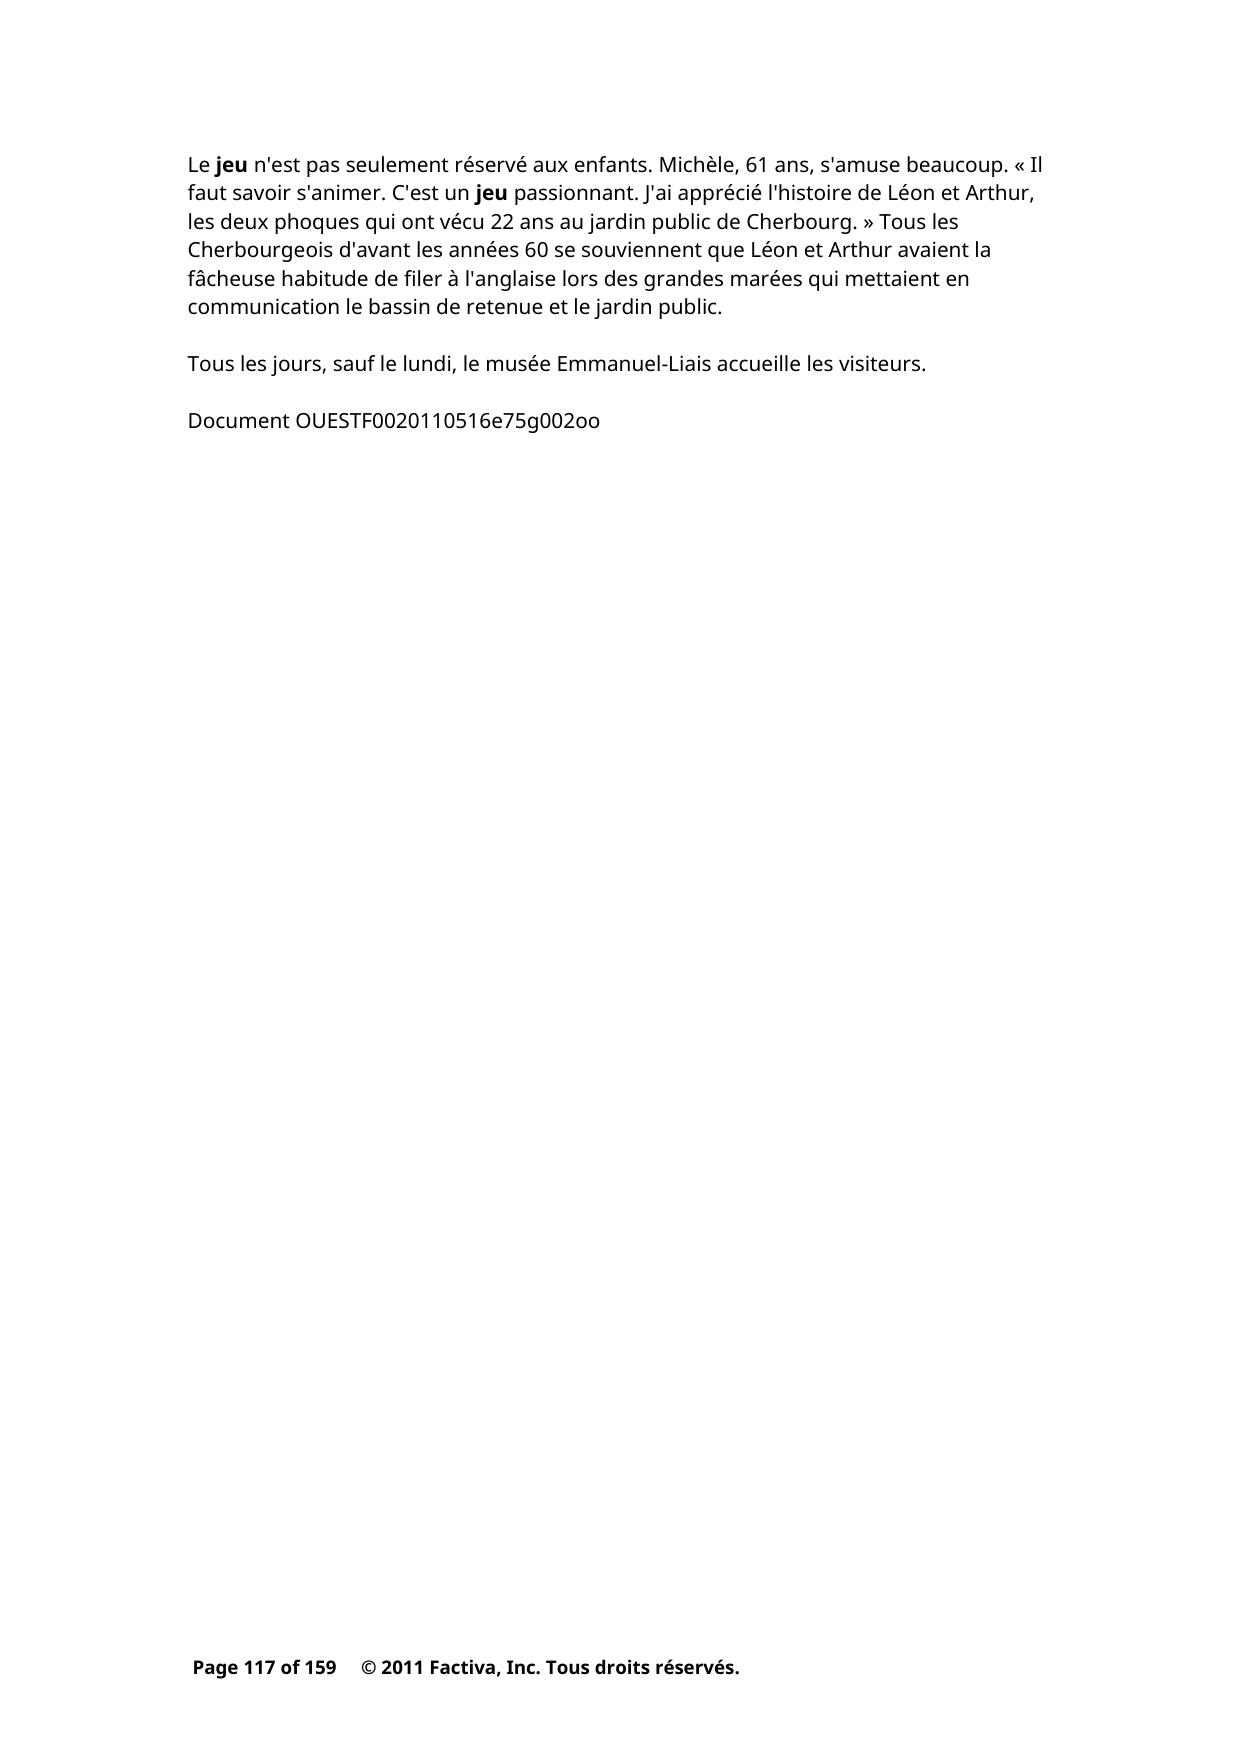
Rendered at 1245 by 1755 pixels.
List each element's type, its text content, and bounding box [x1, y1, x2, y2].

text Document OUESTF0020110516e75g002oo [187, 406, 1057, 434]
text Le jeu n'est pas seulement réservé aux enfants. Michèle, 61 ans, s'amuse beaucoup. « Il faut savoir s'animer. C'est un jeu passionnant. J'ai apprécié l'histoire de Léon et Arthur, les deux phoques qui ont vécu 22 ans au jardin public de Cherbourg. » Tous les Cherbourgeois d'avant les années 60 se souviennent que Léon et Arthur avaient la fâcheuse habitude de filer à l'anglaise lors des grandes marées qui mettaient en communication le bassin de retenue et le jardin public. [187, 150, 1057, 321]
text Tous les jours, sauf le lundi, le musée Emmanuel-Liais accueille les visiteurs. [187, 349, 1057, 377]
